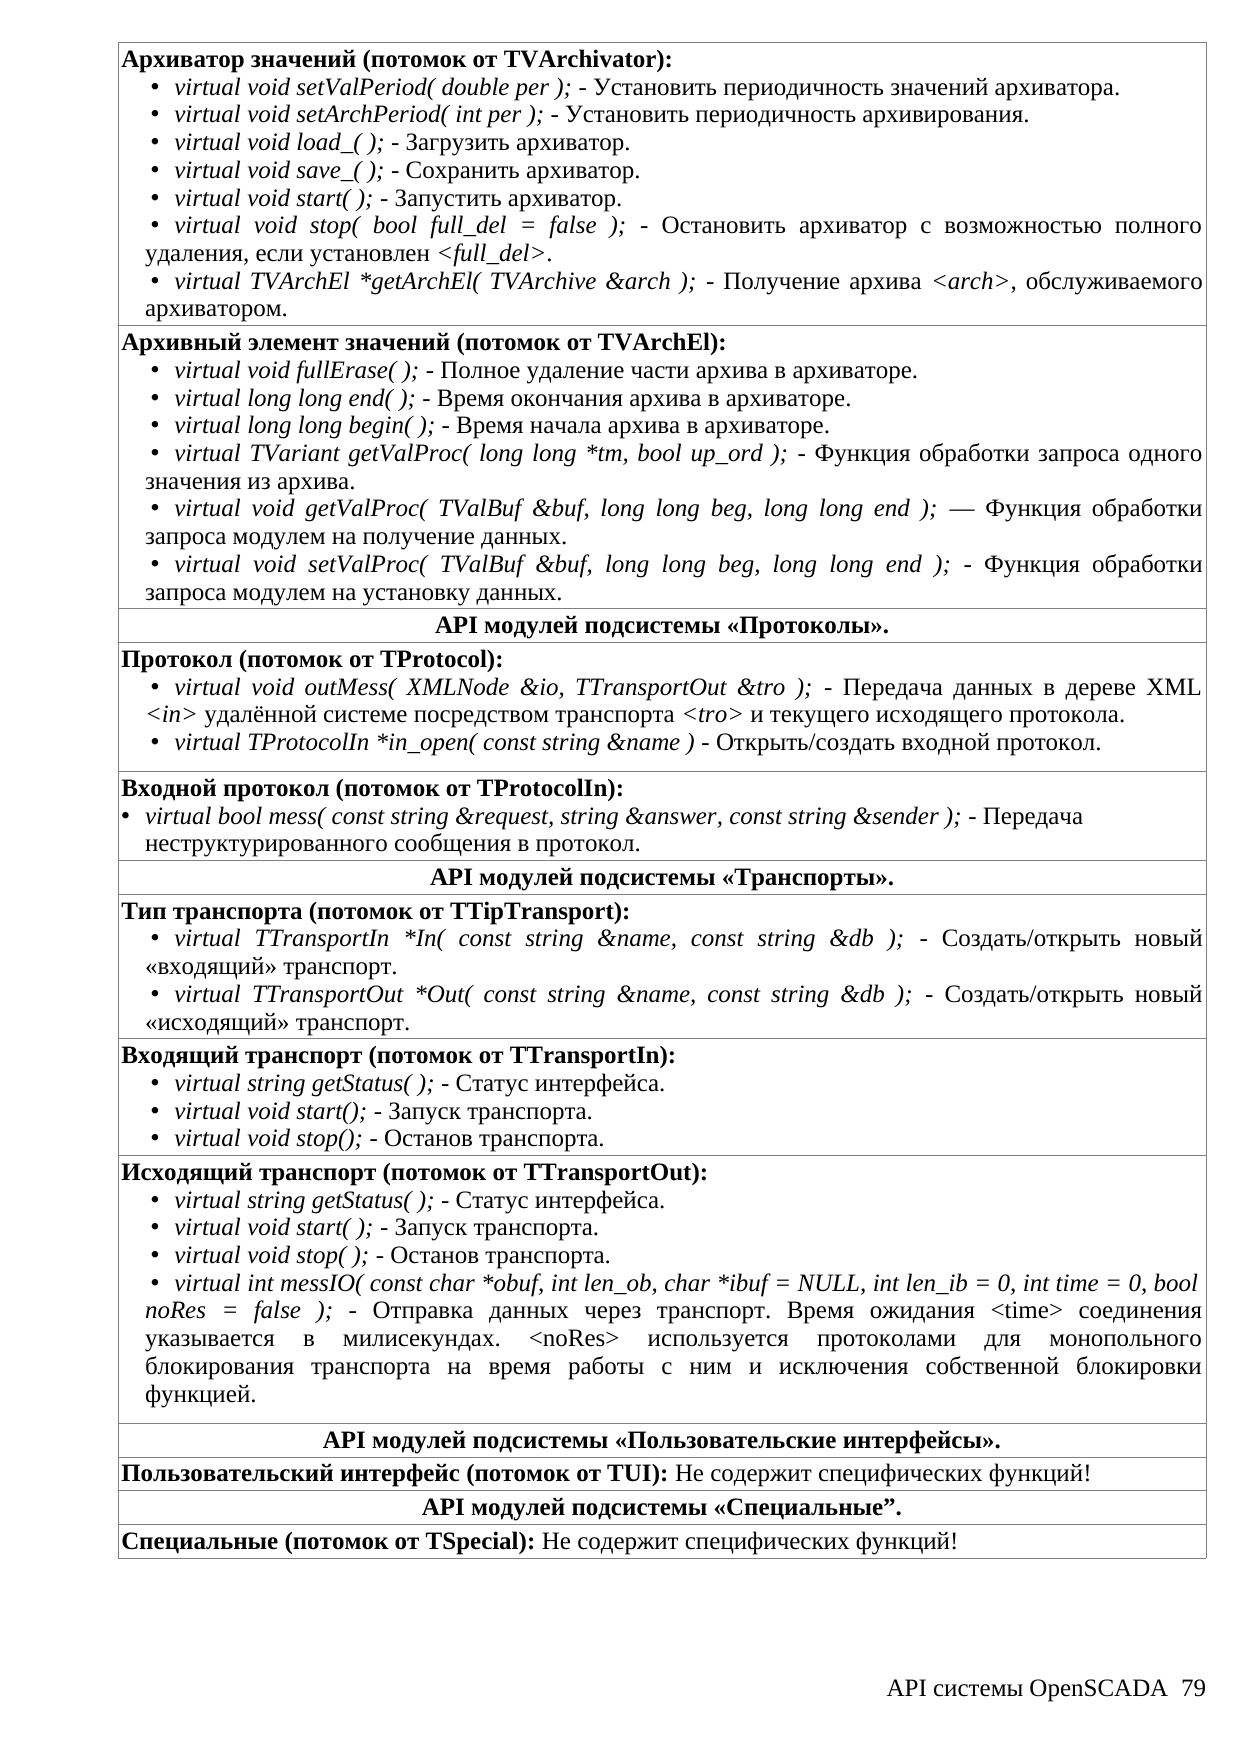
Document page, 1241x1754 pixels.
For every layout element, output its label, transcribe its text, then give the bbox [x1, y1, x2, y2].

table_cell Исходящий транспорт (потомок от TTransportOut): virtual string getStatus( ); - Статус интерфейса. virtual void start( ); - Запуск транспорта. virtual void stop( ); - Останов транспорта. virtual int messIO( const char *obuf, int len_ob, char *ibuf = NULL, int len_ib = 0, int time = 0, bool noRes = false ); - Отправка данных через транспорт. Время ожидания <time> соединения указывается в милисекундах. <noRes> используется протоколами для монопольного блокирования транспорта на время работы с ним и исключения собственной блокировки функцией. [119, 1156, 1206, 1423]
table_cell API модулей подсистемы «Протоколы». [119, 609, 1206, 642]
table_cell API модулей подсистемы «Специальные”. [119, 1491, 1206, 1524]
table_cell API модулей подсистемы «Транспорты». [119, 861, 1206, 894]
table_cell Архивный элемент значений (потомок от TVArchEl): virtual void fullErase( ); - Полное удаление части архива в архиваторе. virtual long long end( ); - Время окончания архива в архиваторе. virtual long long begin( ); - Время начала архива в архиваторе. virtual TVariant getValProc( long long *tm, bool up_ord ); - Функция обработки запроса одного значения из архива. virtual void getValProc( TValBuf &buf, long long beg, long long end ); — Функция обработки запроса модулем на получение данных. virtual void setValProc( TValBuf &buf, long long beg, long long end ); - Функция обработки запроса модулем на установку данных. [119, 326, 1206, 608]
table_cell Входной протокол (потомок от TProtocolIn): virtual bool mess( const string &request, string &answer, const string &sender ); - Передача неструктурированного сообщения в протокол. [119, 772, 1206, 860]
table_cell API модулей подсистемы «Пользовательские интерфейсы». [119, 1424, 1206, 1457]
table_cell Специальные (потомок от TSpecial): Не содержит специфических функций! [119, 1525, 1206, 1557]
table_cell Тип транспорта (потомок от TTipTransport): virtual TTransportIn *In( const string &name, const string &db ); - Создать/открыть новый «входящий» транспорт. virtual TTransportOut *Out( const string &name, const string &db ); - Создать/открыть новый «исходящий» транспорт. [119, 895, 1206, 1038]
table_cell Входящий транспорт (потомок от TTransportIn): virtual string getStatus( ); - Статус интерфейса. virtual void start(); - Запуск транспорта. virtual void stop(); - Останов транспорта. [119, 1039, 1206, 1155]
table_cell Протокол (потомок от TProtocol): virtual void outMess( XMLNode &io, TTransportOut &tro ); - Передача данных в дереве XML <in> удалённой системе посредством транспорта <tro> и текущего исходящего протокола. virtual TProtocolIn *in_open( const string &name ) - Открыть/создать входной протокол. [119, 643, 1206, 771]
table_cell Пользовательский интерфейс (потомок от TUI): Не содержит специфических функций! [119, 1458, 1206, 1490]
table_cell Архиватор значений (потомок от TVArchivator): virtual void setValPeriod( double per ); - Установить периодичность значений архиватора. virtual void setArchPeriod( int per ); - Установить периодичность архивирования. virtual void load_( ); - Загрузить архиватор. virtual void save_( ); - Сохранить архиватор. virtual void start( ); - Запустить архиватор. virtual void stop( bool full_del = false ); - Остановить архиватор с возможностью полного удаления, если установлен <full_del>. virtual TVArchEl *getArchEl( TVArchive &arch ); - Получение архива <arch>, обслуживаемого архиватором. [119, 43, 1206, 325]
